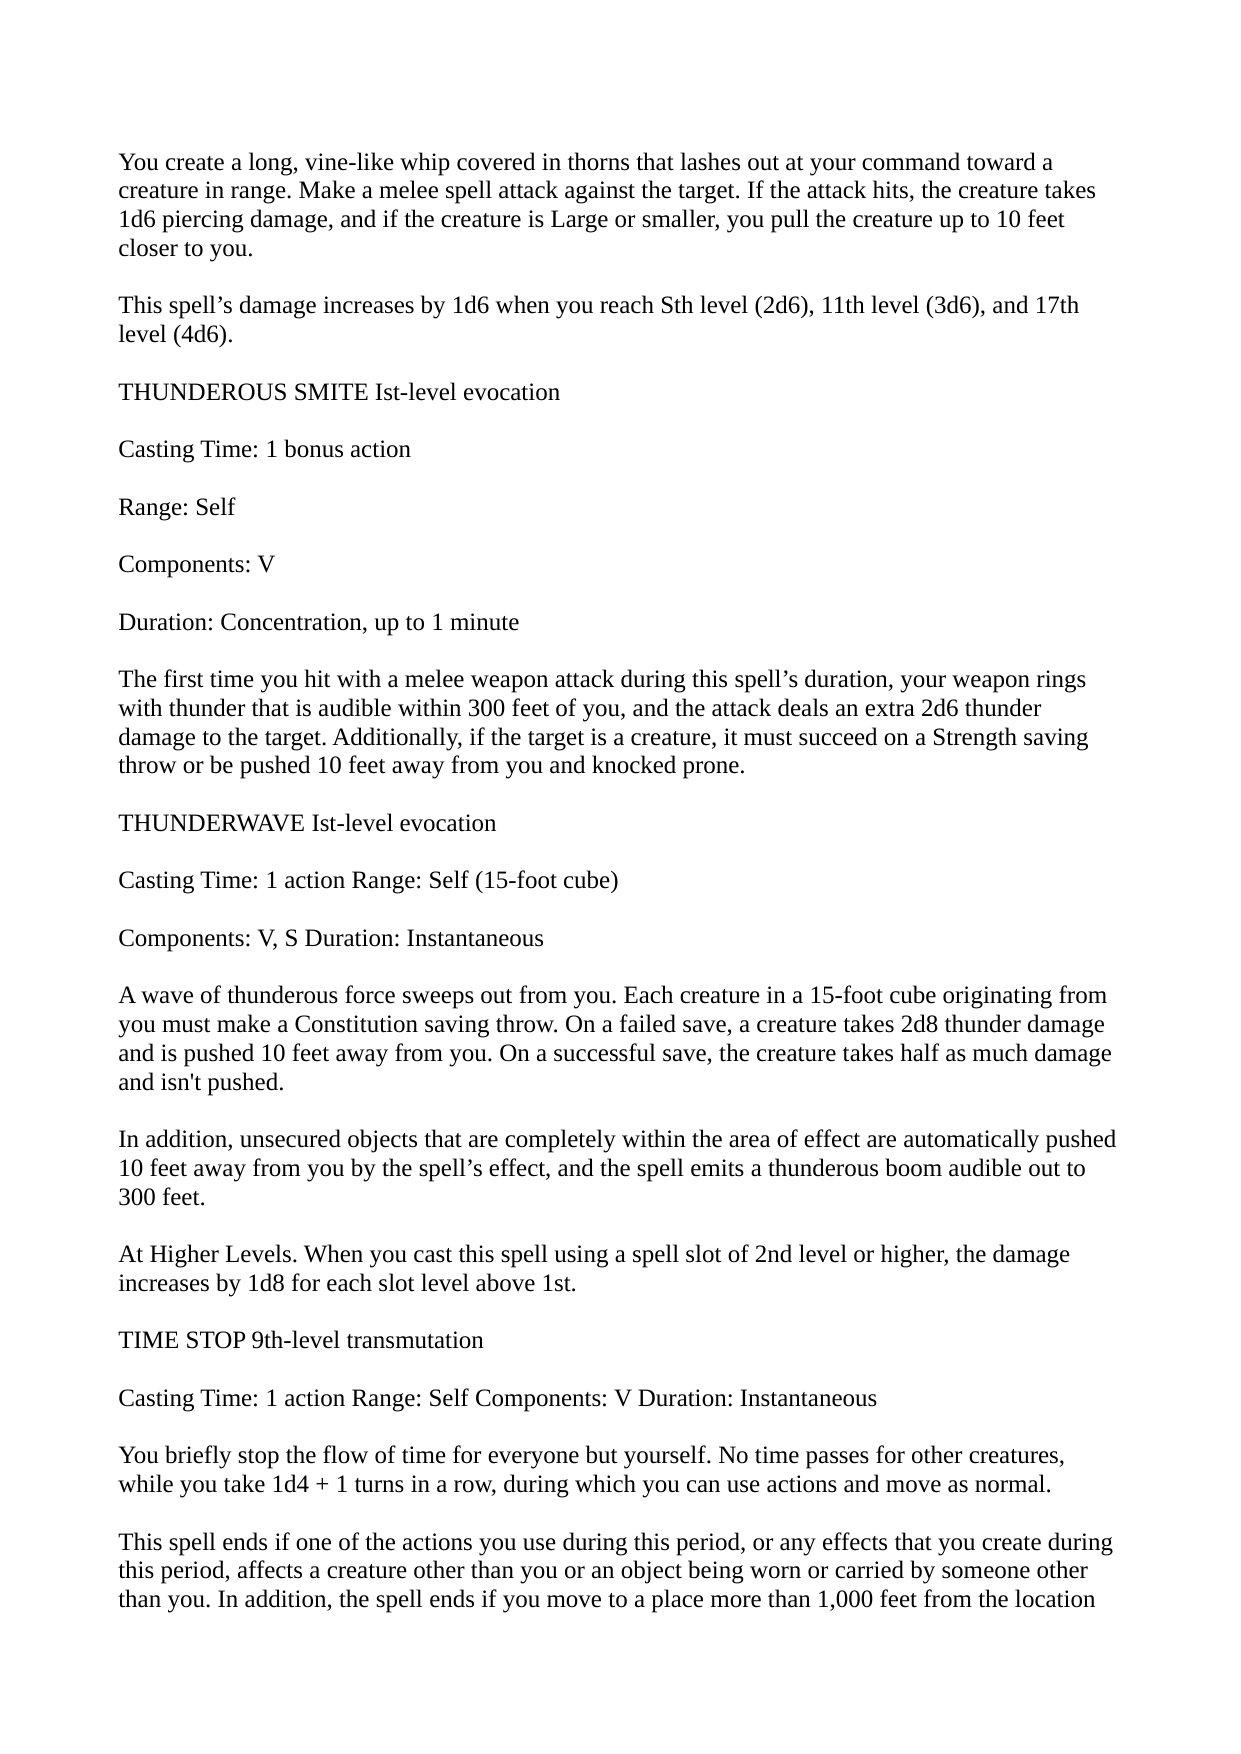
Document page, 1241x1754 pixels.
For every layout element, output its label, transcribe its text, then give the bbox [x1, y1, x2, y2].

text Duration: Concentration, up to 1 minute [118, 607, 1122, 636]
text This spell’s damage increases by 1d6 when you reach Sth level (2d6), 11th level (3d6), and 17th level (4d6). [118, 291, 1122, 348]
text A wave of thunderous force sweeps out from you. Each creature in a 15-foot cube originating from you must make a Constitution saving throw. On a failed save, a creature takes 2d8 thunder damage and is pushed 10 feet away from you. On a successful save, the creature takes half as much damage and isn't pushed. [118, 981, 1122, 1096]
text Components: V, S Duration: Instantaneous [118, 923, 1122, 952]
text Casting Time: 1 action Range: Self Components: V Duration: Instantaneous [118, 1383, 1122, 1412]
text Casting Time: 1 bonus action [118, 434, 1122, 463]
text You create a long, vine-like whip covered in thorns that lashes out at your command toward a creature in range. Make a melee spell attack against the target. If the attack hits, the creature takes 1d6 piercing damage, and if the creature is Large or smaller, you pull the creature up to 10 feet closer to you. [118, 147, 1122, 262]
text TIME STOP 9th-level transmutation [118, 1326, 1122, 1354]
text At Higher Levels. When you cast this spell using a spell slot of 2nd level or higher, the damage increases by 1d8 for each slot level above 1st. [118, 1239, 1122, 1297]
text In addition, unsecured objects that are completely within the area of effect are automatically pushed 10 feet away from you by the spell’s effect, and the spell emits a thunderous boom audible out to 300 feet. [118, 1124, 1122, 1211]
text You briefly stop the flow of time for everyone but yourself. No time passes for other creatures, while you take 1d4 + 1 turns in a row, during which you can use actions and move as normal. [118, 1441, 1122, 1498]
text THUNDEROUS SMITE Ist-level evocation [118, 377, 1122, 406]
text Casting Time: 1 action Range: Self (15-foot cube) [118, 866, 1122, 894]
text Components: V [118, 549, 1122, 578]
text THUNDERWAVE Ist-level evocation [118, 808, 1122, 837]
text The first time you hit with a melee weapon attack during this spell’s duration, your weapon rings with thunder that is audible within 300 feet of you, and the attack deals an extra 2d6 thunder damage to the target. Additionally, if the target is a creature, it must succeed on a Strength saving throw or be pushed 10 feet away from you and knocked prone. [118, 664, 1122, 779]
text This spell ends if one of the actions you use during this period, or any effects that you create during this period, affects a creature other than you or an object being worn or carried by someone other than you. In addition, the spell ends if you move to a place more than 1,000 feet from the location [118, 1527, 1122, 1613]
text Range: Self [118, 492, 1122, 521]
